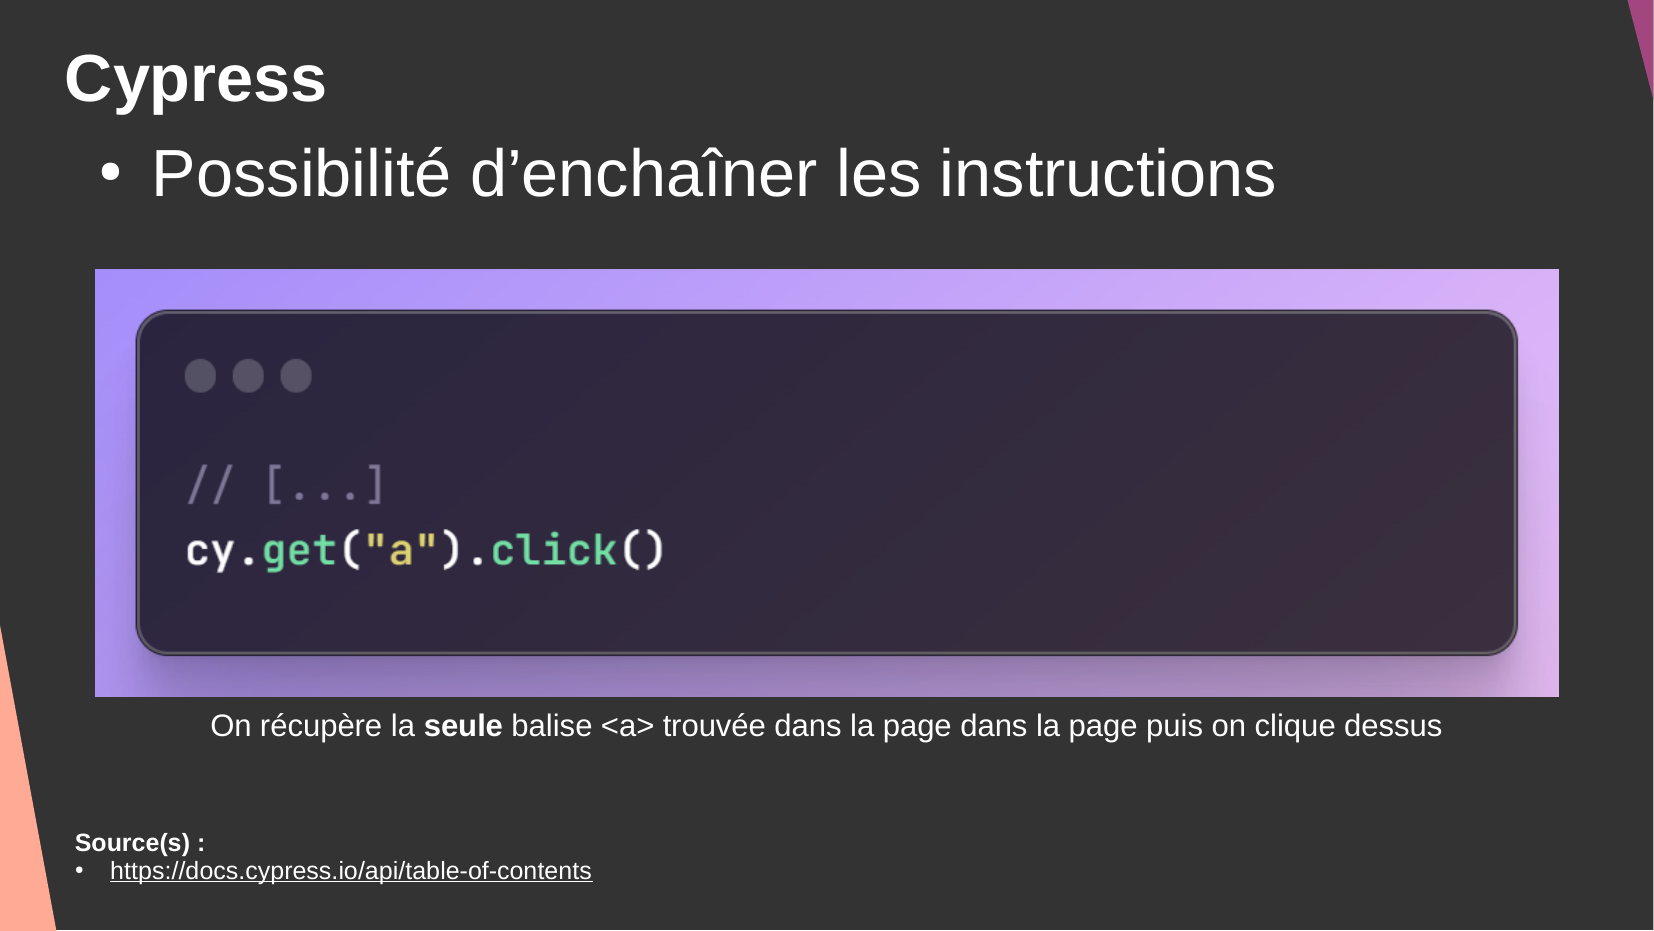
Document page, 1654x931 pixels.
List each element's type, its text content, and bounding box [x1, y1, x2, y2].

title Cypress [64, 40, 1635, 116]
text_box [0, 625, 57, 931]
list Possibilité d’enchaîner les instructions [80, 135, 1620, 390]
list On récupère la seule balise <a> trouvée dans la page dans la page puis on clique dessus [94, 708, 1560, 768]
text_box Source(s) : https://docs.cypress.io/api/table-of-contents [60, 821, 1546, 906]
picture [95, 269, 1559, 697]
text_box [1627, 0, 1654, 103]
